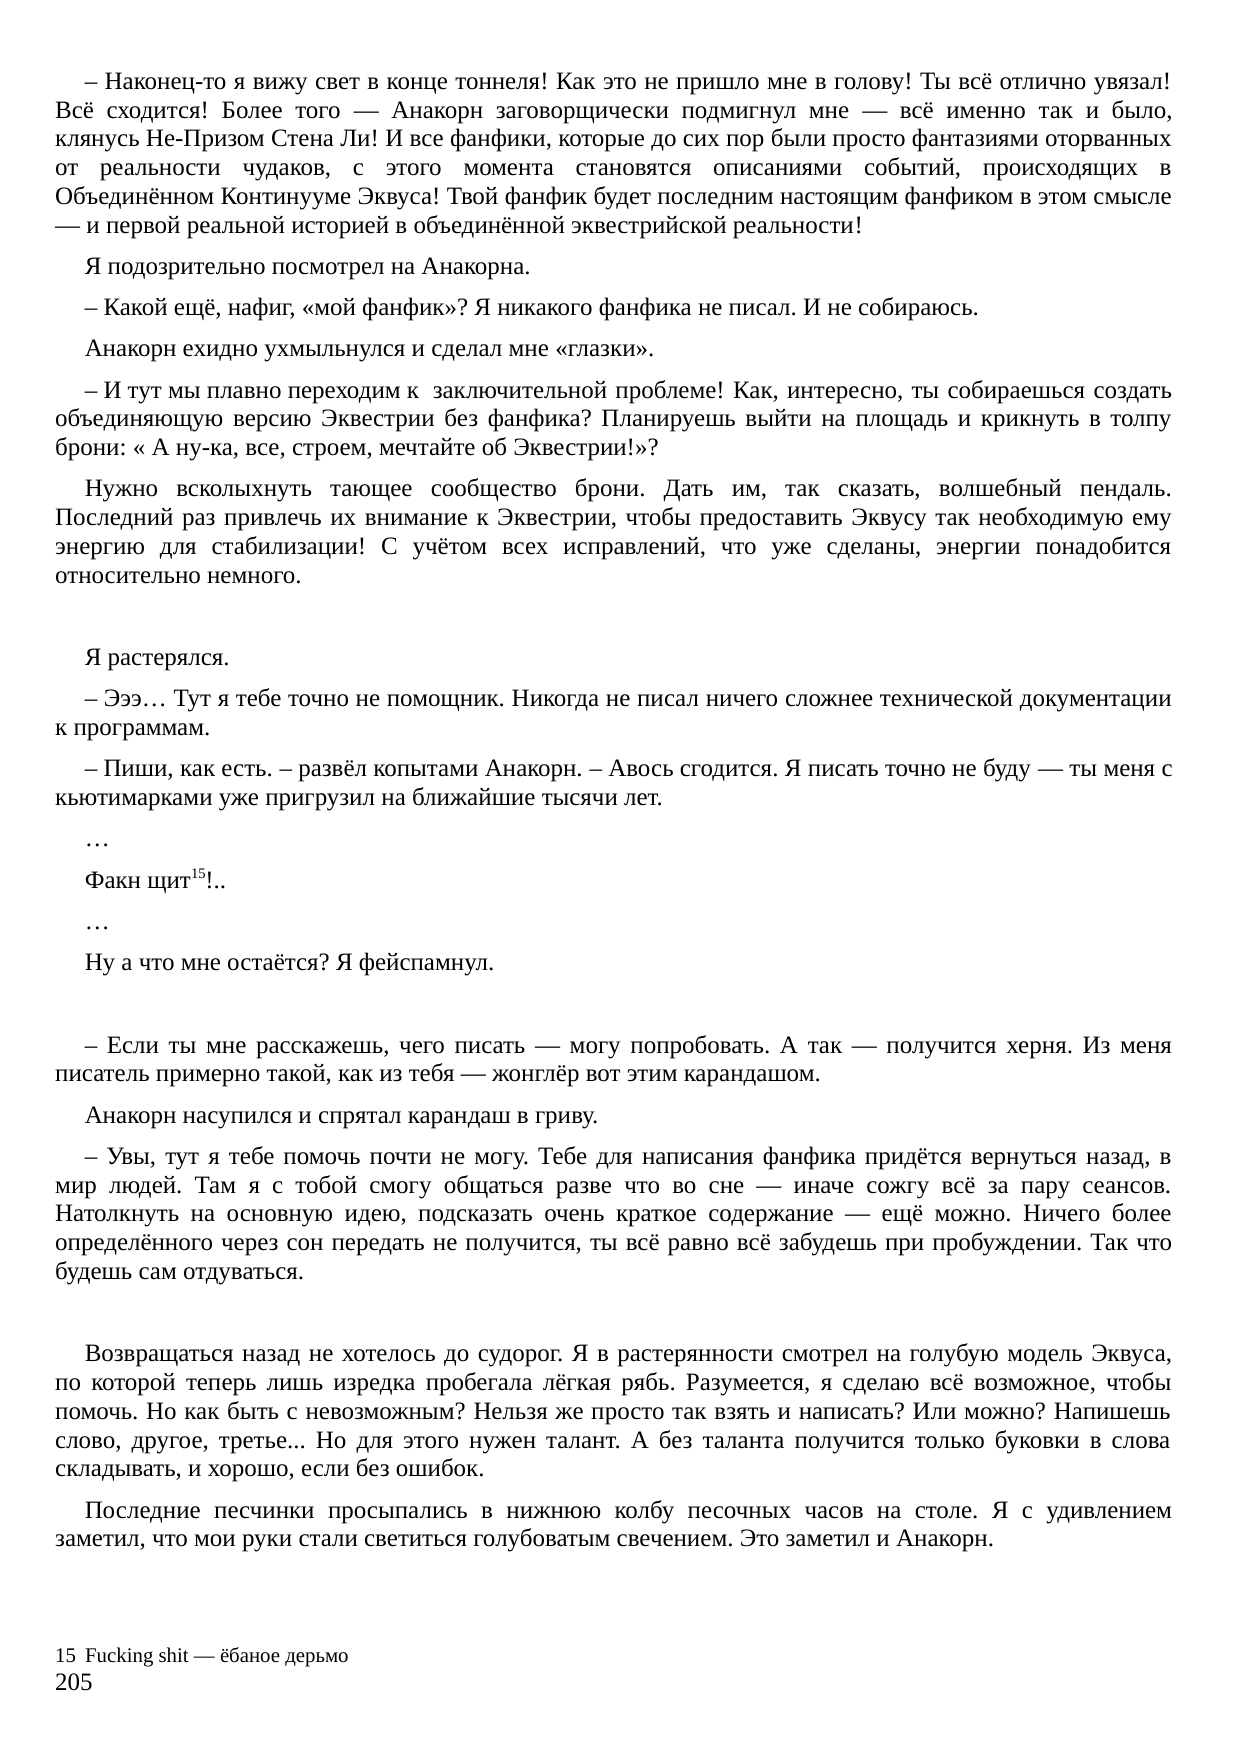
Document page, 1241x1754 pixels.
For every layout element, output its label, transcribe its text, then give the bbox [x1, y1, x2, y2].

text Я растерялся. [55, 642, 1173, 671]
text Нужно всколыхнуть тающее сообщество брони. Дать им, так сказать, волшебный пендаль. Последний раз привлечь их внимание к Эквестрии, чтобы предоставить Эквусу так необходимую ему энергию для стабилизации! С учётом всех исправлений, что уже сделаны, энергии понадобится относительно немного. [55, 473, 1173, 588]
text – Пиши, как есть. – развёл копытами Анакорн. – Авось сгодится. Я писать точно не буду — ты меня с кьютимарками уже пригрузил на ближайшие тысячи лет. [55, 753, 1173, 811]
text – И тут мы плавно переходим к заключительной проблеме! Как, интересно, ты собираешься создать объединяющую версию Эквестрии без фанфика? Планируешь выйти на площадь и крикнуть в толпу брони: « А ну-ка, все, строем, мечтайте об Эквестрии!»? [55, 375, 1173, 461]
text Последние песчинки просыпались в нижнюю колбу песочных часов на столе. Я с удивлением заметил, что мои руки стали светиться голубоватым свечением. Это заметил и Анакорн. [55, 1495, 1173, 1552]
text – Какой ещё, нафиг, «мой фанфик»? Я никакого фанфика не писал. И не собираюсь. [55, 292, 1173, 321]
text … [55, 906, 1173, 935]
text Анакорн ехидно ухмыльнулся и сделал мне «глазки». [55, 333, 1173, 362]
text … [55, 823, 1173, 852]
text – Если ты мне расскажешь, чего писать — могу попробовать. А так — получится херня. Из меня писатель примерно такой, как из тебя — жонглёр вот этим карандашом. [55, 1030, 1173, 1087]
text Анакорн насупился и спрятал карандаш в гриву. [55, 1100, 1173, 1128]
text Ну а что мне остаётся? Я фейспамнул. [55, 947, 1173, 976]
text – Эээ… Тут я тебе точно не помощник. Никогда не писал ничего сложнее технической документации к программам. [55, 683, 1173, 741]
text Факн щит!.. [55, 865, 1173, 893]
text Fucking shit — ёбаное дерьмо [55, 1642, 1173, 1667]
text – Увы, тут я тебе помочь почти не могу. Тебе для написания фанфика придётся вернуться назад, в мир людей. Там я с тобой смогу общаться разве что во сне — иначе сожгу всё за пару сеансов. Натолкнуть на основную идею, подсказать очень краткое содержание — ещё можно. Ничего более определённого через сон передать не получится, ты всё равно всё забудешь при пробуждении. Так что будешь сам отдуваться. [55, 1141, 1173, 1285]
text Я подозрительно посмотрел на Анакорна. [55, 251, 1173, 280]
text – Наконец-то я вижу свет в конце тоннеля! Как это не пришло мне в голову! Ты всё отлично увязал! Всё сходится! Более того — Анакорн заговорщически подмигнул мне — всё именно так и было, клянусь Не-Призом Стена Ли! И все фанфики, которые до сих пор были просто фантазиями оторванных от реальности чудаков, с этого момента становятся описаниями событий, происходящих в Объединённом Континууме Эквуса! Твой фанфик будет последним настоящим фанфиком в этом смысле — и первой реальной историей в объединённой эквестрийской реальности! [55, 66, 1173, 238]
text Возвращаться назад не хотелось до судорог. Я в растерянности смотрел на голубую модель Эквуса, по которой теперь лишь изредка пробегала лёгкая рябь. Разумеется, я сделаю всё возможное, чтобы помочь. Но как быть с невозможным? Нельзя же просто так взять и написать? Или можно? Напишешь слово, другое, третье... Но для этого нужен талант. А без таланта получится только буковки в слова складывать, и хорошо, если без ошибок. [55, 1338, 1173, 1482]
